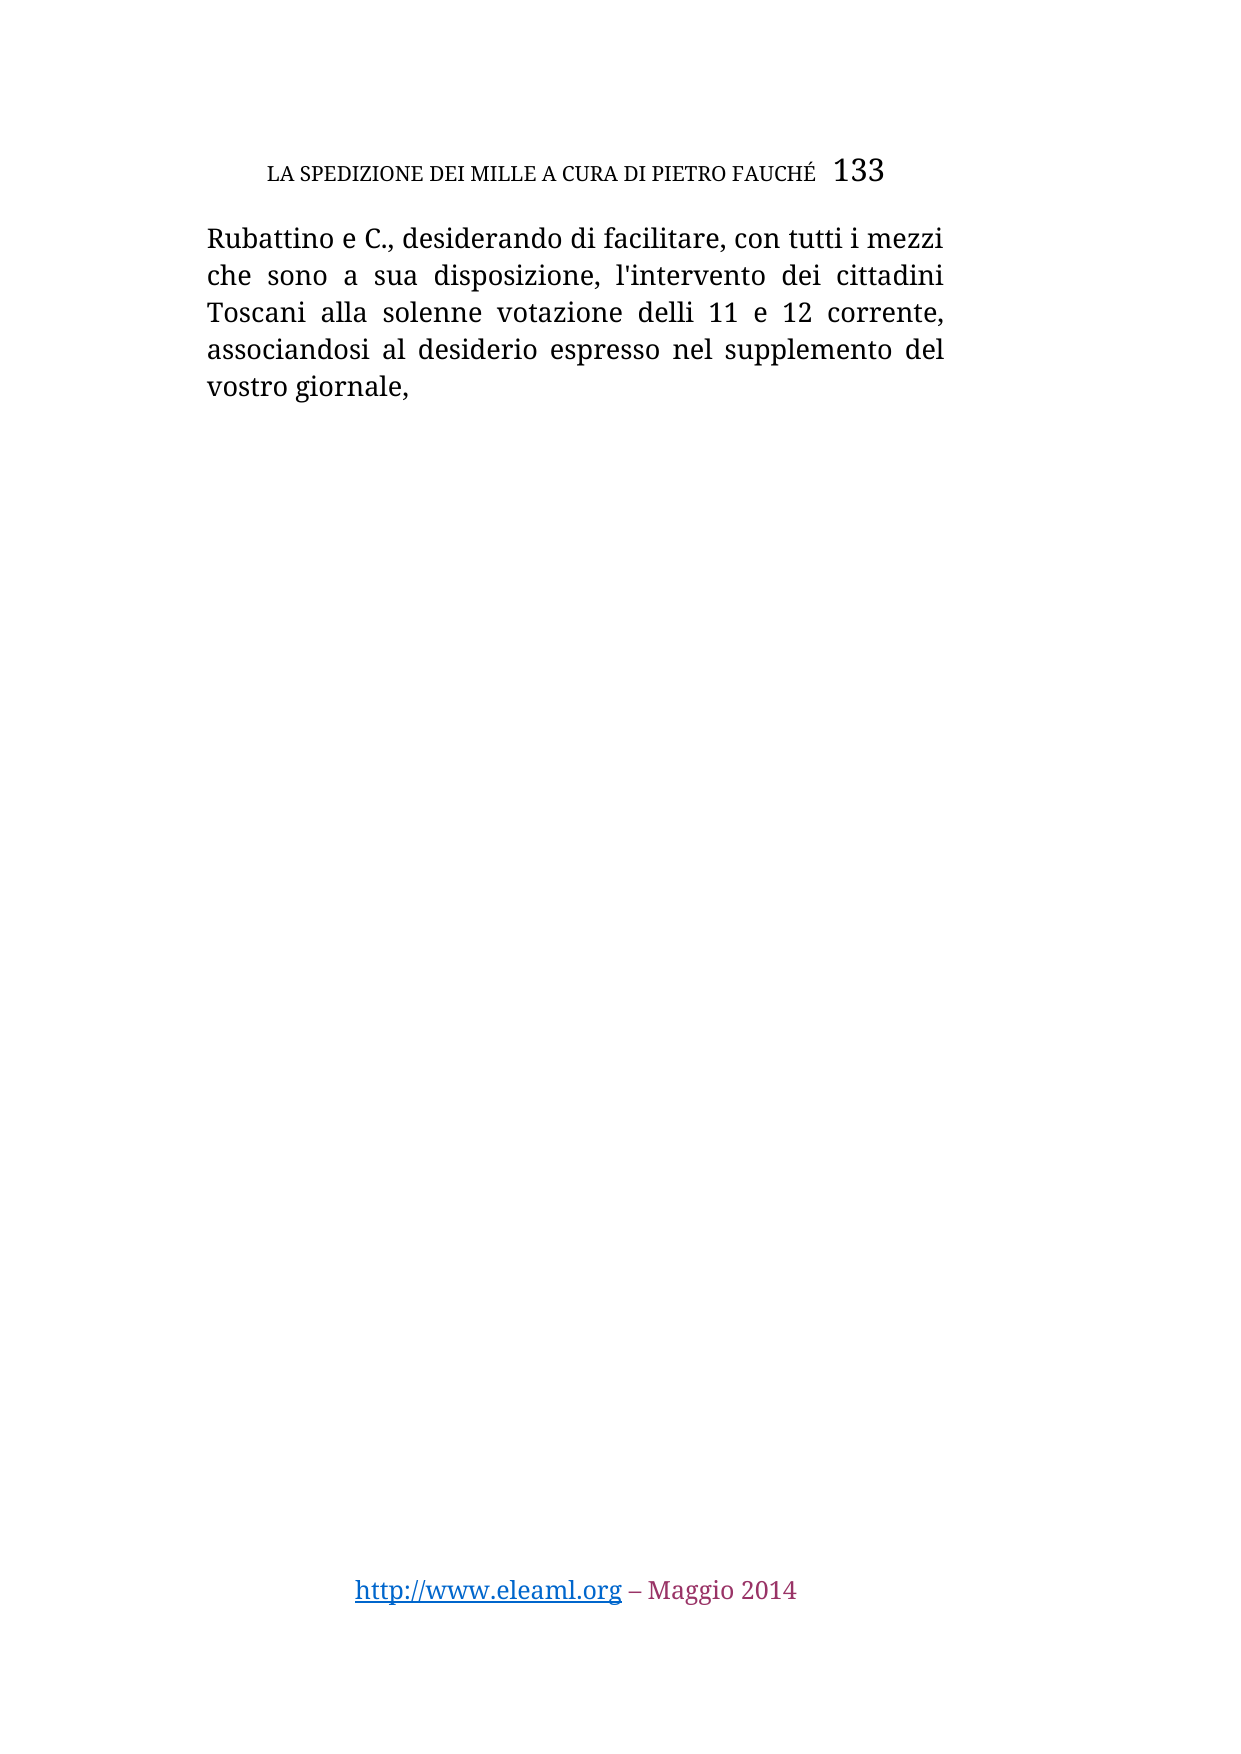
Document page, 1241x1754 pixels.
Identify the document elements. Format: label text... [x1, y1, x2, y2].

text Rubattino e C., desiderando di facilitare, con tutti i mezzi che sono a sua disposizione, l'intervento dei cittadini Toscani alla solenne votazione delli 11 e 12 corrente, associandosi al desiderio espresso nel supplemento del vostro giornale, [207, 220, 945, 404]
